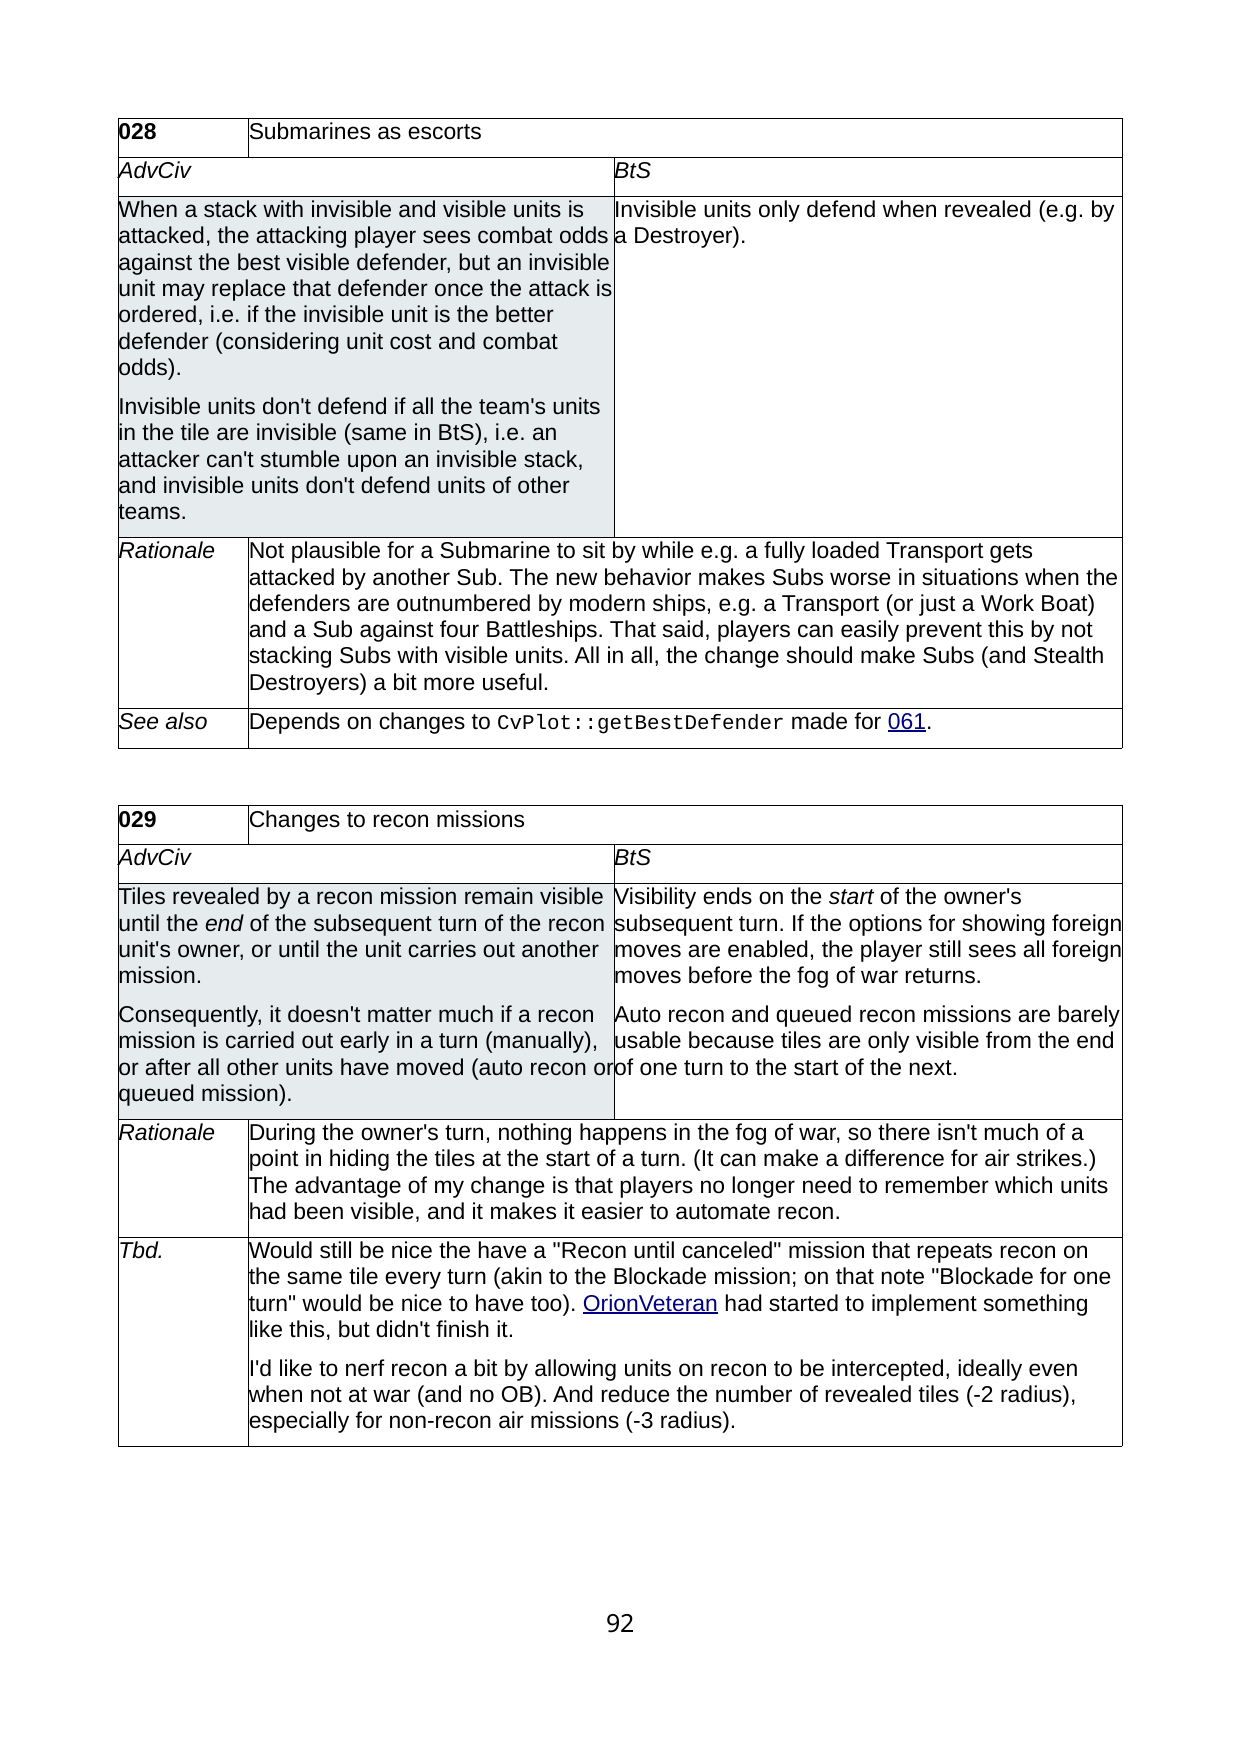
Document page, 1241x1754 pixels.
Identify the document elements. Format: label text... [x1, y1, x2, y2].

table_cell Depends on changes to CvPlot::getBestDefender made for 061. [249, 709, 1122, 748]
table_cell See also [119, 709, 248, 748]
table_header 029 [119, 806, 248, 844]
table_cell AdvCiv [119, 845, 614, 883]
table_header 028 [119, 119, 248, 157]
table_header Submarines as escorts [249, 119, 1122, 157]
table_cell Rationale [119, 538, 248, 708]
table_header Changes to recon missions [249, 806, 1122, 844]
table_cell BtS [615, 845, 1122, 883]
table_cell Would still be nice the have a "Recon until canceled" mission that repeats recon on the same tile every turn (akin to the Blockade mission; on that note "Blockade for one turn" would be nice to have too). OrionVeteran had started to implement something like this, but didn't finish it. I'd like to nerf recon a bit by allowing units on recon to be intercepted, ideally even when not at war (and no OB). And reduce the number of revealed tiles (-2 radius), especially for non-recon air missions (-3 radius). [249, 1238, 1122, 1446]
table_cell During the owner's turn, nothing happens in the fog of war, so there isn't much of a point in hiding the tiles at the start of a turn. (It can make a difference for air strikes.) The advantage of my change is that players no longer need to remember which units had been visible, and it makes it easier to automate recon. [249, 1120, 1122, 1237]
table_cell Tbd. [119, 1238, 248, 1446]
table_cell Rationale [119, 1120, 248, 1237]
table_cell Not plausible for a Submarine to sit by while e.g. a fully loaded Transport gets attacked by another Sub. The new behavior makes Subs worse in situations when the defenders are outnumbered by modern ships, e.g. a Transport (or just a Work Boat) and a Sub against four Battleships. That said, players can easily prevent this by not stacking Subs with visible units. All in all, the change should make Subs (and Stealth Destroyers) a bit more useful. [249, 538, 1122, 708]
table_cell Visibility ends on the start of the owner's subsequent turn. If the options for showing foreign moves are enabled, the player still sees all foreign moves before the fog of war returns. Auto recon and queued recon missions are barely usable because tiles are only visible from the end of one turn to the start of the next. [615, 884, 1122, 1119]
table_cell Invisible units only defend when revealed (e.g. by a Destroyer). [615, 197, 1122, 537]
table_cell AdvCiv [119, 158, 614, 196]
table_cell When a stack with invisible and visible units is attacked, the attacking player sees combat odds against the best visible defender, but an invisible unit may replace that defender once the attack is ordered, i.e. if the invisible unit is the better defender (considering unit cost and combat odds). Invisible units don't defend if all the team's units in the tile are invisible (same in BtS), i.e. an attacker can't stumble upon an invisible stack, and invisible units don't defend units of other teams. [119, 197, 614, 537]
table_cell BtS [615, 158, 1122, 196]
table_cell Tiles revealed by a recon mission remain visible until the end of the subsequent turn of the recon unit's owner, or until the unit carries out another mission. Consequently, it doesn't matter much if a recon mission is carried out early in a turn (manually), or after all other units have moved (auto recon or queued mission). [119, 884, 614, 1119]
